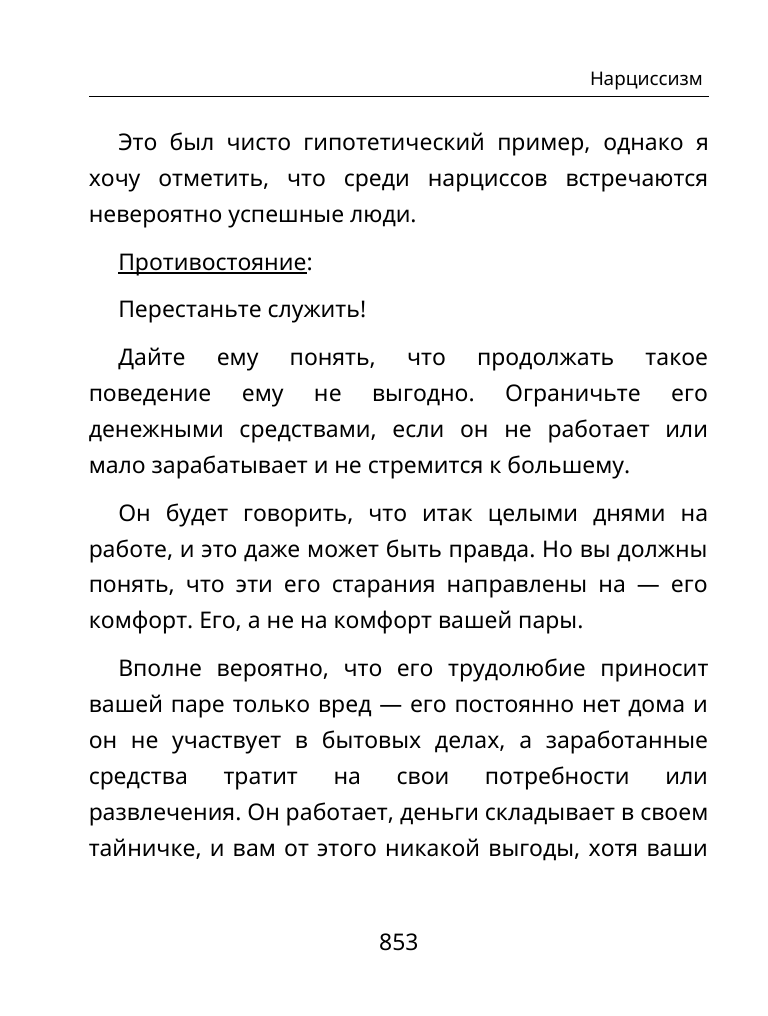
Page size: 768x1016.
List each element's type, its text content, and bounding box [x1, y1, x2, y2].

text Это был чисто гипотетический пример, однако я хочу отметить, что среди нарциссов встречаются невероятно успешные люди. [88, 126, 709, 229]
text Перестаньте служить! [88, 293, 709, 324]
text Вполне вероятно, что его трудолюбие приносит вашей паре только вред — его постоянно нет дома и он не участвует в бытовых делах, а заработанные средства тратит на свои потребности или развлечения. Он работает, деньги складывает в своем тайничке, и вам от этого никакой выгоды, хотя ваши [88, 652, 709, 863]
text Он будет говорить, что итак целыми днями на работе, и это даже может быть правда. Но вы должны понять, что эти его старания направлены на — его комфорт. Его, а не на комфорт вашей пары. [88, 497, 709, 636]
text Дайте ему понять, что продолжать такое поведение ему не выгодно. Ограничьте его денежными средствами, если он не работает или мало зарабатывает и не стремится к большему. [88, 341, 709, 480]
text Противостояние: [88, 246, 709, 277]
